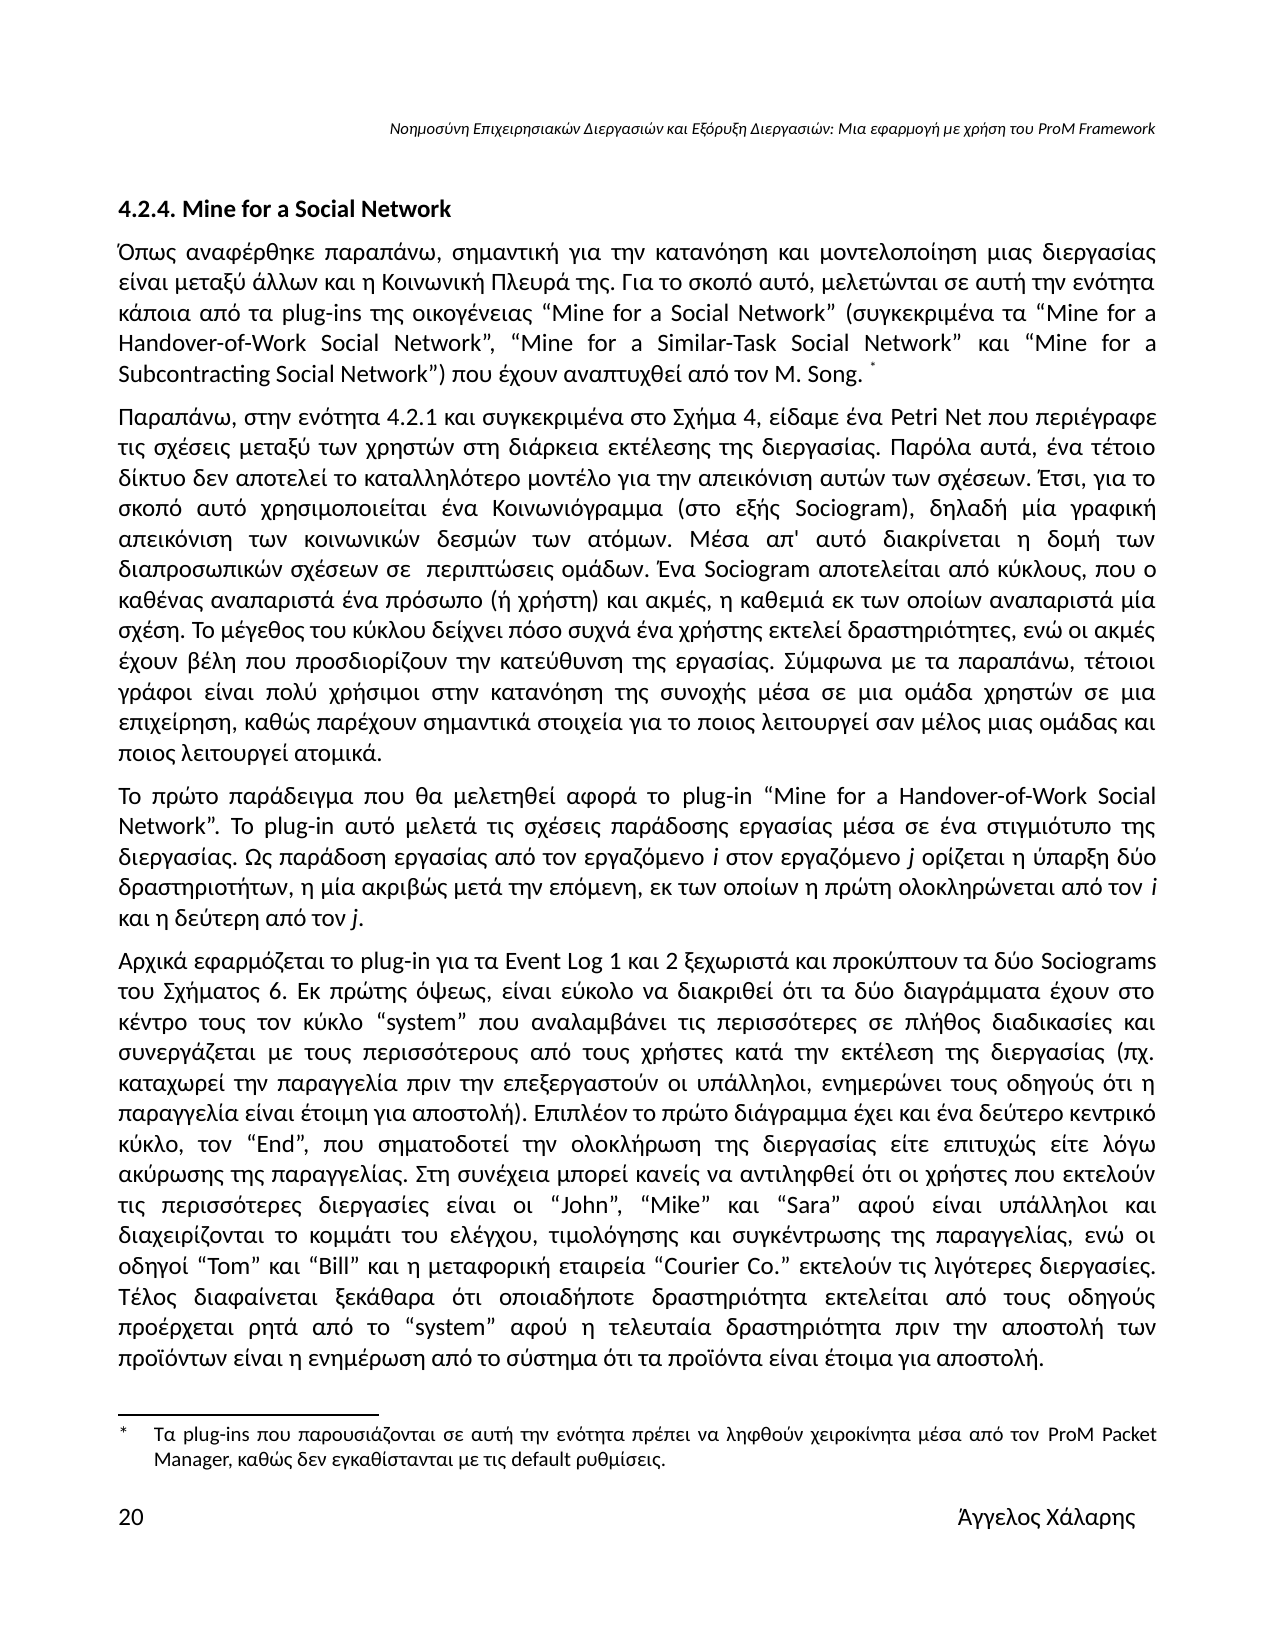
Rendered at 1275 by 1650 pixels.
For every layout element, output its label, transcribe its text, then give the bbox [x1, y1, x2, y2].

text Παραπάνω, στην ενότητα 4.2.1 και συγκεκριμένα στο Σχήμα 4, είδαμε ένα Petri Net που περιέγραφε τις σχέσεις μεταξύ των χρηστών στη διάρκεια εκτέλεσης της διεργασίας. Παρόλα αυτά, ένα τέτοιο δίκτυο δεν αποτελεί το καταλληλότερο μοντέλο για την απεικόνιση αυτών των σχέσεων. Έτσι, για το σκοπό αυτό χρησιμοποιείται ένα Κοινωνιόγραμμα (στο εξής Sociogram), δηλαδή μία γραφική απεικόνιση των κοινωνικών δεσμών των ατόμων. Μέσα απ' αυτό διακρίνεται η δομή των διαπροσωπικών σχέσεων σε περιπτώσεις ομάδων. Ένα Sociogram αποτελείται από κύκλους, που ο καθένας αναπαριστά ένα πρόσωπο (ή χρήστη) και ακμές, η καθεμιά εκ των οποίων αναπαριστά μία σχέση. Το μέγεθος του κύκλου δείχνει πόσο συχνά ένα χρήστης εκτελεί δραστηριότητες, ενώ οι ακμές έχουν βέλη που προσδιορίζουν την κατεύθυνση της εργασίας. Σύμφωνα με τα παραπάνω, τέτοιοι γράφοι είναι πολύ χρήσιμοι στην κατανόηση της συνοχής μέσα σε μια ομάδα χρηστών σε μια επιχείρηση, καθώς παρέχουν σημαντικά στοιχεία για το ποιος λειτουργεί σαν μέλος μιας ομάδας και ποιος λειτουργεί ατομικά. [118, 401, 1157, 767]
text Το πρώτο παράδειγμα που θα μελετηθεί αφορά το plug-in “Mine for a Handover-of-Work Social Network”. Το plug-in αυτό μελετά τις σχέσεις παράδοσης εργασίας μέσα σε ένα στιγμιότυπο της διεργασίας. Ως παράδοση εργασίας από τον εργαζόμενο i στον εργαζόμενο j ορίζεται η ύπαρξη δύο δραστηριοτήτων, η μία ακριβώς μετά την επόμενη, εκ των οποίων η πρώτη ολοκληρώνεται από τον i και η δεύτερη από τον j. [118, 780, 1157, 932]
text Τα plug-ins που παρουσιάζονται σε αυτή την ενότητα πρέπει να ληφθούν χειροκίνητα μέσα από τον ProM Packet Manager, καθώς δεν εγκαθίστανται με τις default ρυθμίσεις. [118, 1421, 1157, 1472]
text Αρχικά εφαρμόζεται το plug-in για τα Event Log 1 και 2 ξεχωριστά και προκύπτουν τα δύο Sociograms του Σχήματος 6. Εκ πρώτης όψεως, είναι εύκολο να διακριθεί ότι τα δύο διαγράμματα έχουν στο κέντρο τους τον κύκλο “system” που αναλαμβάνει τις περισσότερες σε πλήθος διαδικασίες και συνεργάζεται με τους περισσότερους από τους χρήστες κατά την εκτέλεση της διεργασίας (πχ. καταχωρεί την παραγγελία πριν την επεξεργαστούν οι υπάλληλοι, ενημερώνει τους οδηγούς ότι η παραγγελία είναι έτοιμη για αποστολή). Επιπλέον το πρώτο διάγραμμα έχει και ένα δεύτερο κεντρικό κύκλο, τον “End”, που σηματοδοτεί την ολοκλήρωση της διεργασίας είτε επιτυχώς είτε λόγω ακύρωσης της παραγγελίας. Στη συνέχεια μπορεί κανείς να αντιληφθεί ότι οι χρήστες που εκτελούν τις περισσότερες διεργασίες είναι οι “John”, “Mike” και “Sara” αφού είναι υπάλληλοι και διαχειρίζονται το κομμάτι του ελέγχου, τιμολόγησης και συγκέντρωσης της παραγγελίας, ενώ οι οδηγοί “Tom” και “Bill” και η μεταφορική εταιρεία “Courier Co.” εκτελούν τις λιγότερες διεργασίες. Τέλος διαφαίνεται ξεκάθαρα ότι οποιαδήποτε δραστηριότητα εκτελείται από τους οδηγούς προέρχεται ρητά από το “system” αφού η τελευταία δραστηριότητα πριν την αποστολή των προϊόντων είναι η ενημέρωση από το σύστημα ότι τα προϊόντα είναι έτοιμα για αποστολή. [118, 945, 1157, 1372]
text Όπως αναφέρθηκε παραπάνω, σημαντική για την κατανόηση και μοντελοποίηση μιας διεργασίας είναι μεταξύ άλλων και η Κοινωνική Πλευρά της. Για το σκοπό αυτό, μελετώνται σε αυτή την ενότητα κάποια από τα plug-ins της οικογένειας “Mine for a Social Network” (συγκεκριμένα τα “Mine for a Handover-of-Work Social Network”, “Mine for a Similar-Task Social Network” και “Mine for a Subcontracting Social Network”) που έχουν αναπτυχθεί από τον M. Song. [118, 236, 1157, 388]
subtitle 4.2.4. Mine for a Social Network [118, 193, 1157, 223]
